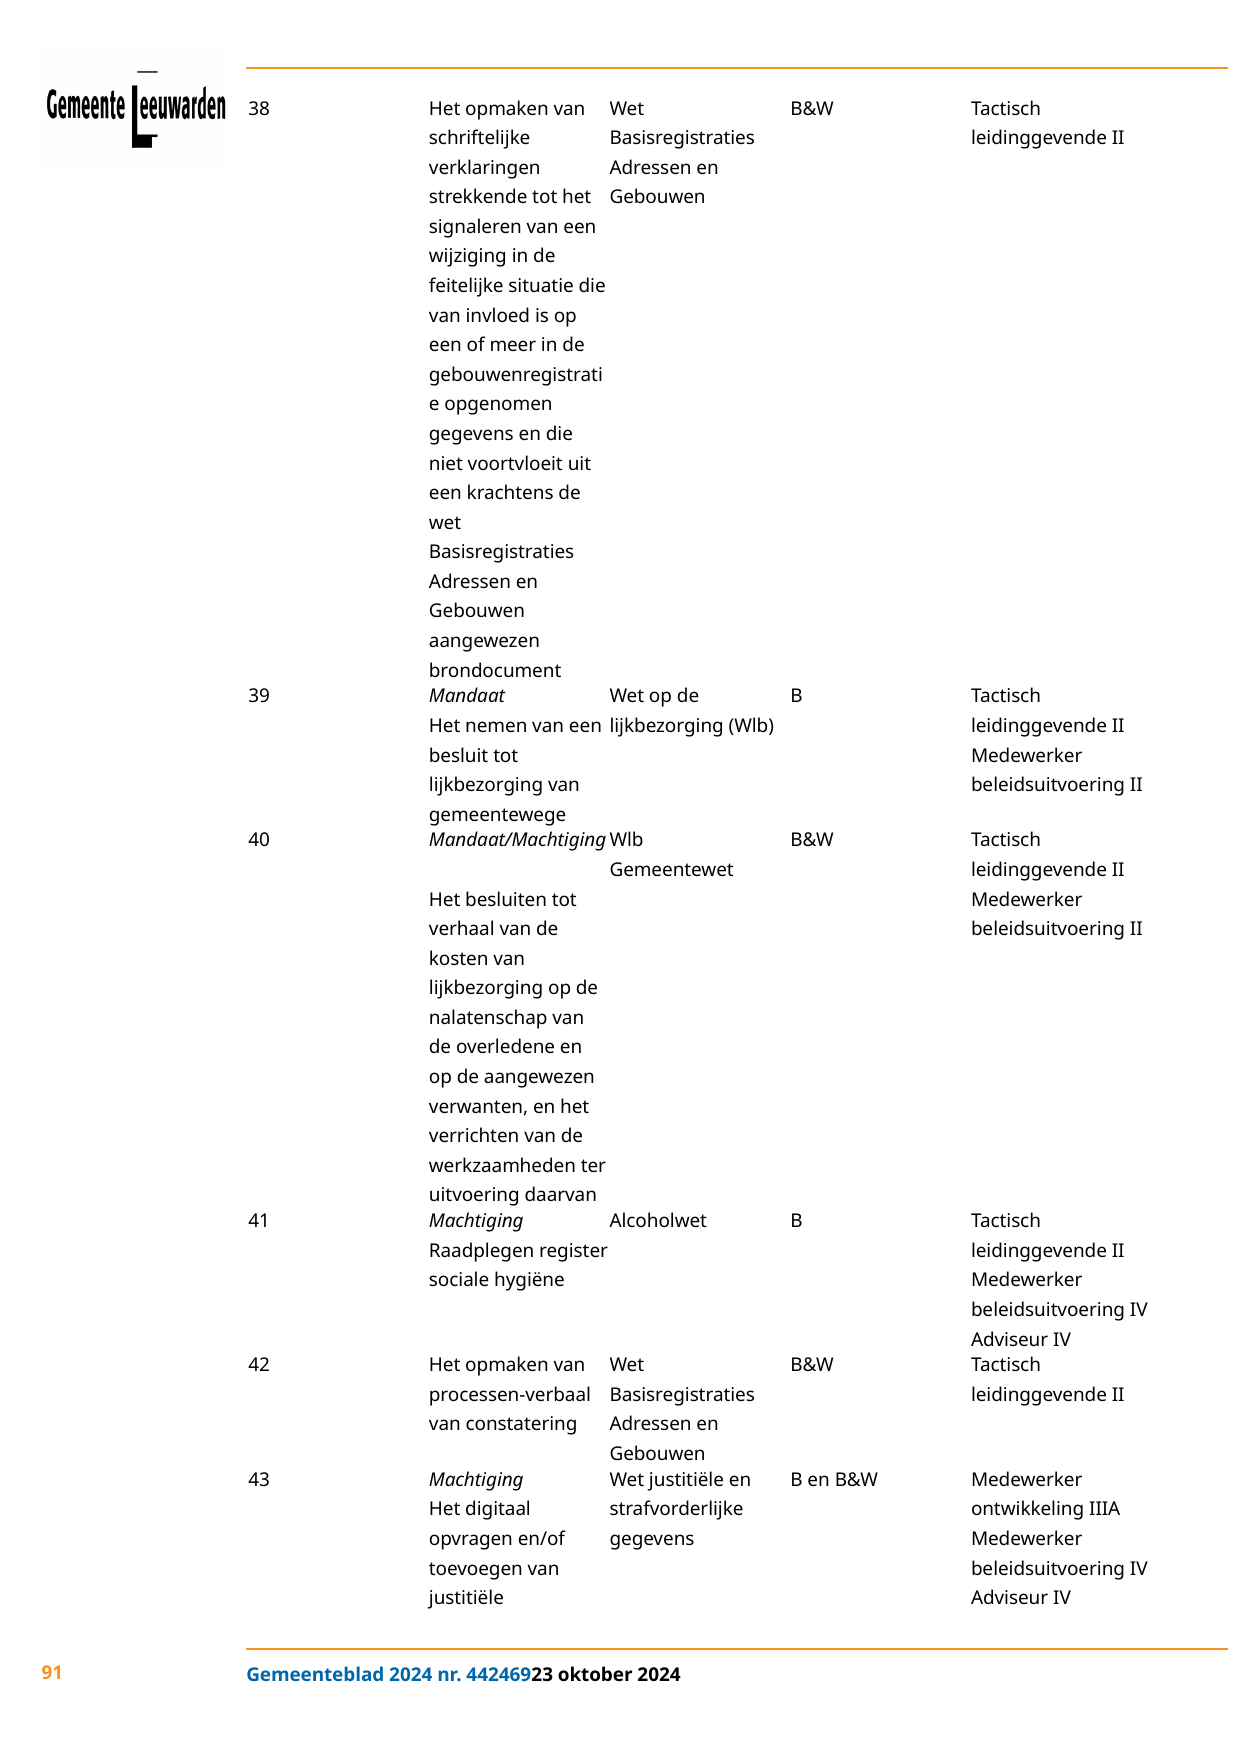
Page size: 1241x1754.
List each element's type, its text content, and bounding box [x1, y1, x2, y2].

table_cell Wet justitiële en strafvorderlijke gegevens [609, 1466, 790, 1610]
table_cell 40 [248, 827, 429, 1207]
table_cell B [790, 683, 971, 827]
table_cell B&W [790, 1351, 971, 1466]
table_cell Alcoholwet [609, 1208, 790, 1351]
table_cell B en B&W [790, 1466, 971, 1610]
table_cell B [790, 1208, 971, 1351]
table_cell Machtiging Het digitaal opvragen en/of toevoegen van justitiële [429, 1466, 609, 1610]
table_cell Wet Basisregistraties Adressen en Gebouwen [609, 1351, 790, 1466]
table_cell 43 [248, 1466, 429, 1610]
table_cell Het opmaken van schriftelijke verklaringen strekkende tot het signaleren van een wijziging in de feitelijke situatie die van invloed is op een of meer in de gebouwenregistratie opgenomen gegevens en die niet voortvloeit uit een krachtens de wet Basisregistraties Adressen en Gebouwen aangewezen brondocument [429, 95, 609, 683]
table_cell Machtiging Raadplegen register sociale hygiëne [429, 1208, 609, 1351]
table_cell Wlb Gemeentewet [609, 827, 790, 1207]
picture [41, 47, 231, 172]
table_cell Mandaat/Machtiging Het besluiten tot verhaal van de kosten van lijkbezorging op de nalatenschap van de overledene en op de aangewezen verwanten, en het verrichten van de werkzaamheden ter uitvoering daarvan [429, 827, 609, 1207]
table_cell Tactisch leidinggevende II Medewerker beleidsuitvoering II [971, 683, 1152, 827]
table_cell Tactisch leidinggevende II Medewerker beleidsuitvoering IV Adviseur IV [971, 1208, 1152, 1351]
table_cell B&W [790, 827, 971, 1207]
table_cell Wet Basisregistraties Adressen en Gebouwen [609, 95, 790, 683]
table_cell 42 [248, 1351, 429, 1466]
table_cell Tactisch leidinggevende II Medewerker beleidsuitvoering II [971, 827, 1152, 1207]
table_cell Mandaat Het nemen van een besluit tot lijkbezorging van gemeentewege [429, 683, 609, 827]
table_cell B&W [790, 95, 971, 683]
table_cell 41 [248, 1208, 429, 1351]
table_cell 39 [248, 683, 429, 827]
table_cell Medewerker ontwikkeling IIIA Medewerker beleidsuitvoering IV Adviseur IV [971, 1466, 1152, 1610]
table_cell 38 [248, 95, 429, 683]
table_cell Tactisch leidinggevende II [971, 1351, 1152, 1466]
table_cell Het opmaken van processen-verbaal van constatering [429, 1351, 609, 1466]
table_cell Tactisch leidinggevende II [971, 95, 1152, 683]
table_cell Wet op de lijkbezorging (Wlb) [609, 683, 790, 827]
